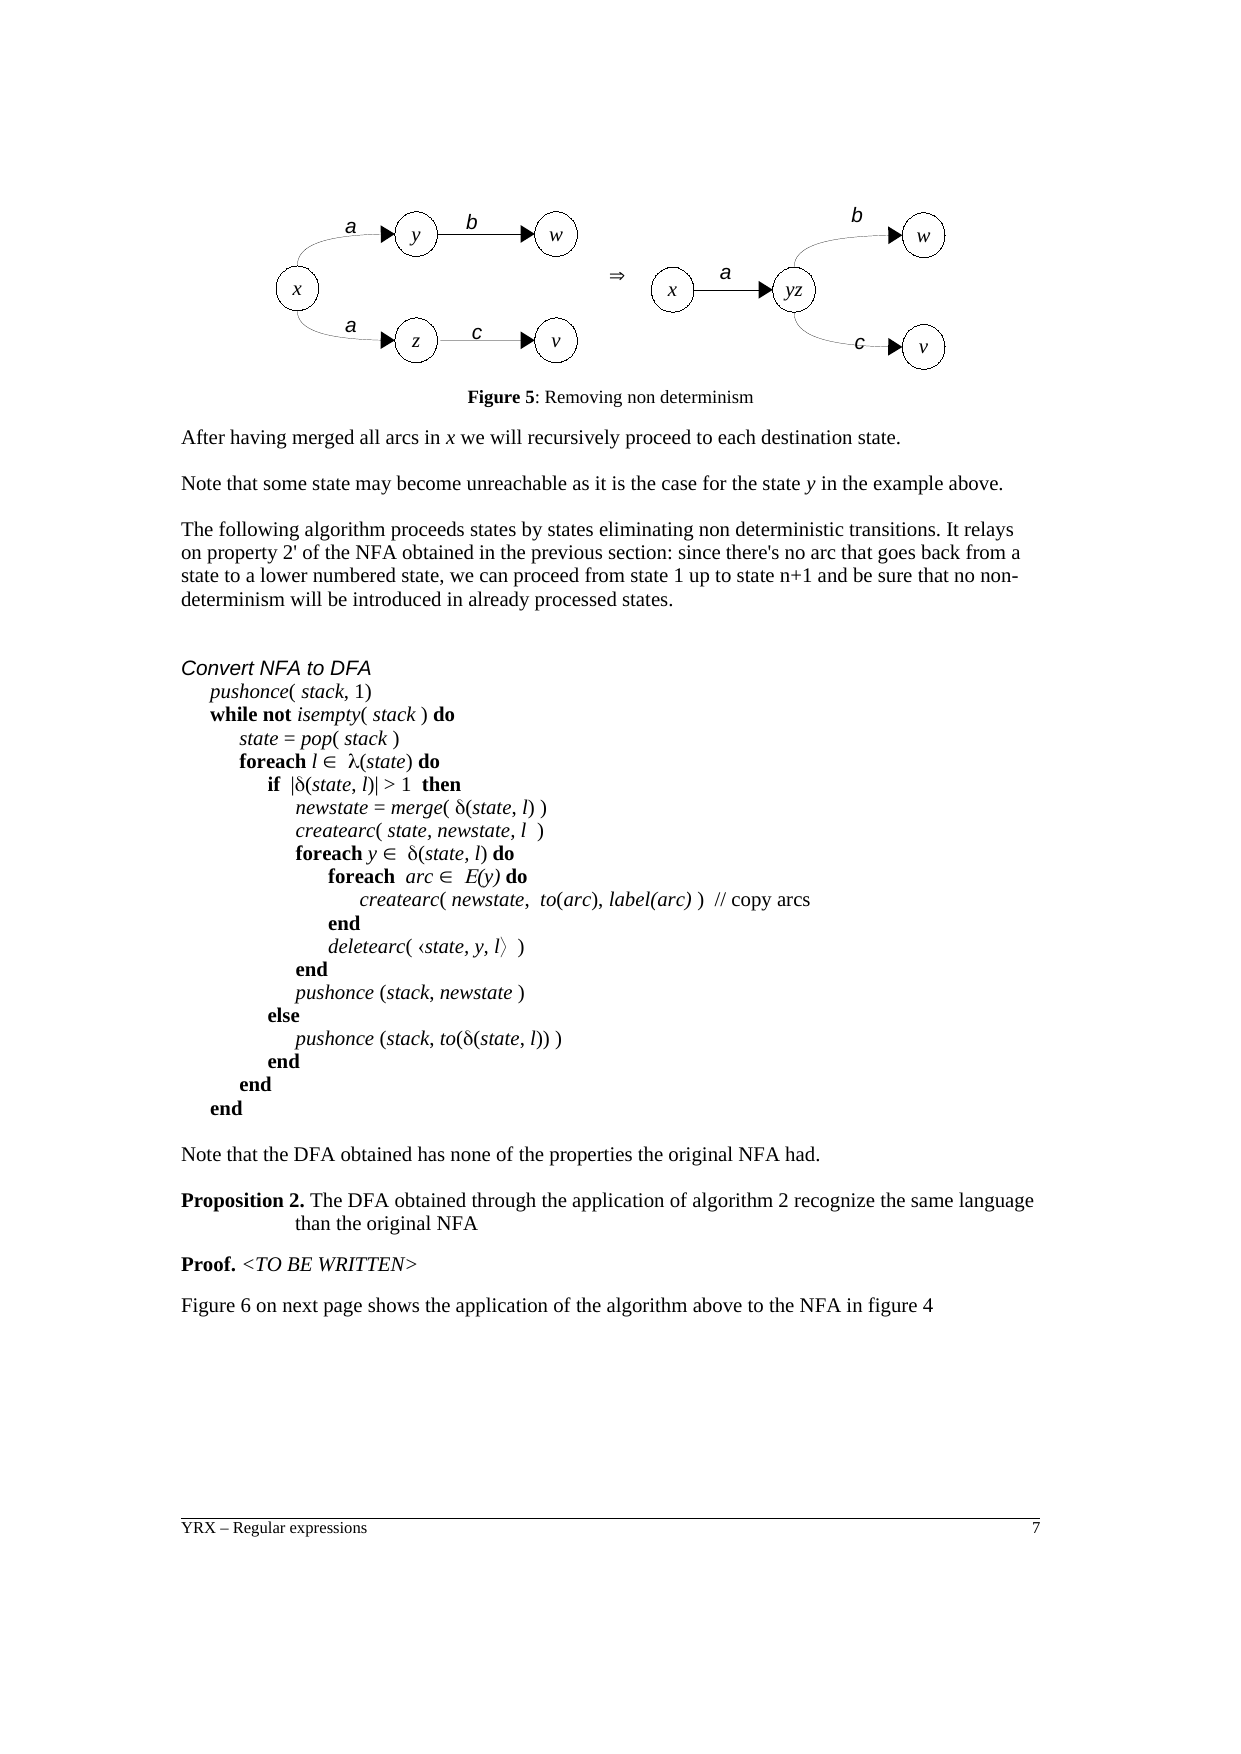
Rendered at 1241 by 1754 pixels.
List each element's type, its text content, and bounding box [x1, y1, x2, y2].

text pushonce (stack, newstate ) [181, 981, 1040, 1004]
text Proof. <TO BE WRITTEN> [181, 1253, 1040, 1276]
text Note that the DFA obtained has none of the properties the original NFA had. [181, 1143, 1040, 1166]
text if |(state, l)| > 1 then [181, 773, 1040, 796]
text while not isempty( stack ) do [181, 703, 1040, 726]
text pushonce( stack, 1) [181, 680, 1040, 703]
text Note that some state may become unreachable as it is the case for the state y in the example above. [181, 472, 1040, 495]
text foreach l  (state) do [181, 749, 1040, 773]
text createarc( newstate, to(arc), label(arc) ) // copy arcs [181, 888, 1040, 911]
text Convert NFA to DFA [181, 657, 1040, 680]
text deletearc( state, y, l ) [181, 934, 1040, 958]
text createarc( state, newstate, l ) [181, 819, 1040, 842]
text Figure 6 on next page shows the application of the algorithm above to the NFA in figure 4 [181, 1294, 1040, 1317]
text foreach arc  E(y) do [181, 865, 1040, 888]
text end [181, 911, 1040, 934]
text end [181, 958, 1040, 981]
text foreach y  (state, l) do [181, 842, 1040, 865]
text Figure 5: Removing non determinism [181, 387, 1040, 408]
text newstate = merge( (state, l) ) [181, 796, 1040, 819]
text end [181, 1050, 1040, 1073]
text After having merged all arcs in x we will recursively proceed to each destination state. [181, 426, 1040, 449]
text  [181, 196, 1040, 369]
text end [181, 1096, 1040, 1119]
text The following algorithm proceeds states by states eliminating non deterministic transitions. It relays on property 2' of the NFA obtained in the previous section: since there's no arc that goes back from a state to a lower numbered state, we can proceed from state 1 up to state n+1 and be sure that no non-determinism will be introduced in already processed states. [181, 518, 1040, 611]
text state = pop( stack ) [181, 726, 1040, 749]
text else [181, 1004, 1040, 1027]
text pushonce (stack, to((state, l)) ) [181, 1027, 1040, 1050]
text end [181, 1073, 1040, 1096]
text Proposition 2. The DFA obtained through the application of algorithm 2 recognize the same language than the original NFA [181, 1189, 1040, 1235]
